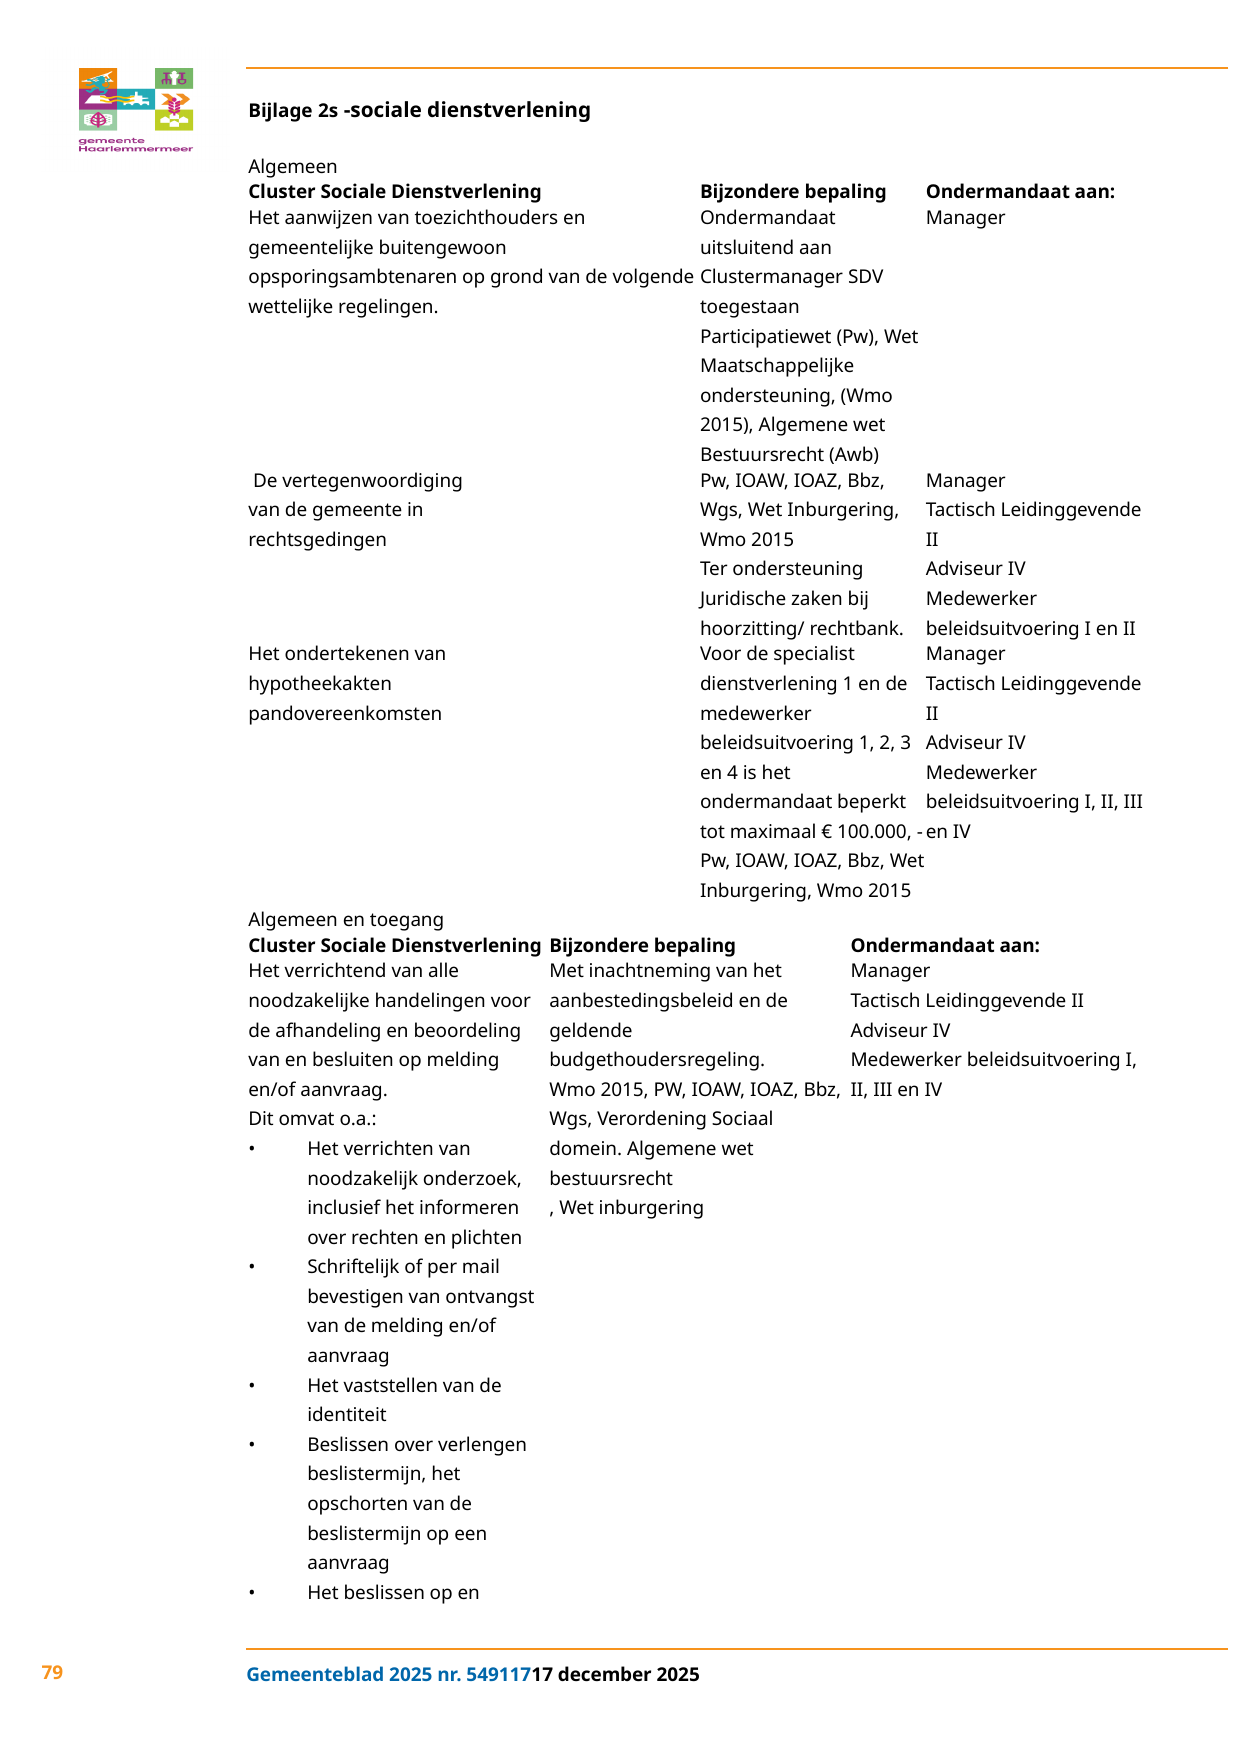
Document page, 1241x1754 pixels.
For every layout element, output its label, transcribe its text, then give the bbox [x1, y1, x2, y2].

table_cell Bijzondere bepaling [700, 179, 926, 204]
table_cell Cluster Sociale Dienstverlening [248, 179, 700, 204]
picture [41, 47, 231, 172]
table_cell [474, 467, 700, 641]
table_cell Voor de specialist dienstverlening 1 en de medewerker beleidsuitvoering 1, 2, 3 en 4 is het ondermandaat beperkt tot maximaal € 100.000, - Pw, IOAW, IOAZ, Bbz, Wet Inburgering, Wmo 2015 [700, 641, 926, 903]
table_header Algemeen [248, 153, 700, 179]
table_cell [474, 641, 700, 903]
table_cell Pw, IOAW, IOAZ, Bbz, Wgs, Wet Inburgering, Wmo 2015 Ter ondersteuning Juridische zaken bij hoorzitting/ rechtbank. [700, 467, 926, 641]
table_cell Met inachtneming van het aanbestedingsbeleid en de geldende budgethoudersregeling. Wmo 2015, PW, IOAW, IOAZ, Bbz, Wgs, Verordening Sociaal domein. Algemene wet bestuursrecht , Wet inburgering [549, 958, 850, 1605]
table_cell Cluster Sociale Dienstverlening [248, 932, 549, 958]
table_cell Ondermandaat uitsluitend aan Clustermanager SDV toegestaan Participatiewet (Pw), Wet Maatschappelijke ondersteuning, (Wmo 2015), Algemene wet Bestuursrecht (Awb) [700, 205, 926, 467]
table_cell Manager [926, 205, 1152, 467]
text Bijlage 2s -sociale dienstverlening [248, 95, 1152, 123]
table_cell Het aanwijzen van toezichthouders en gemeentelijke buitengewoon opsporingsambtenaren op grond van de volgende wettelijke regelingen. [248, 205, 700, 467]
table_header [700, 153, 926, 179]
table_header Algemeen en toegang [248, 906, 549, 932]
table_cell Manager Tactisch Leidinggevende II Adviseur IV Medewerker beleidsuitvoering I, II, III en IV [926, 641, 1152, 903]
table_cell Bijzondere bepaling [549, 932, 850, 958]
table_header [926, 153, 1152, 179]
table_cell Manager Tactisch Leidinggevende II Adviseur IV Medewerker beleidsuitvoering I, II, III en IV [850, 958, 1152, 1605]
table_cell Het ondertekenen van hypotheekakten pandovereenkomsten [248, 641, 474, 903]
table_header [850, 906, 1152, 932]
table_cell Ondermandaat aan: [850, 932, 1152, 958]
table_cell Manager Tactisch Leidinggevende II Adviseur IV Medewerker beleidsuitvoering I en II [926, 467, 1152, 641]
table_cell Het verrichtend van alle noodzakelijke handelingen voor de afhandeling en beoordeling van en besluiten op melding en/of aanvraag. Dit omvat o.a.: Het verrichten van noodzakelijk onderzoek, inclusief het informeren over rechten en plichten Schriftelijk of per mail bevestigen van ontvangst van de melding en/of aanvraag Het vaststellen van de identiteit Beslissen over verlengen beslistermijn, het opschorten van de beslistermijn op een aanvraag Het beslissen op en [248, 958, 549, 1605]
table_cell Ondermandaat aan: [926, 179, 1152, 204]
table_cell De vertegenwoordiging van de gemeente in rechtsgedingen [248, 467, 474, 641]
table_header [549, 906, 850, 932]
